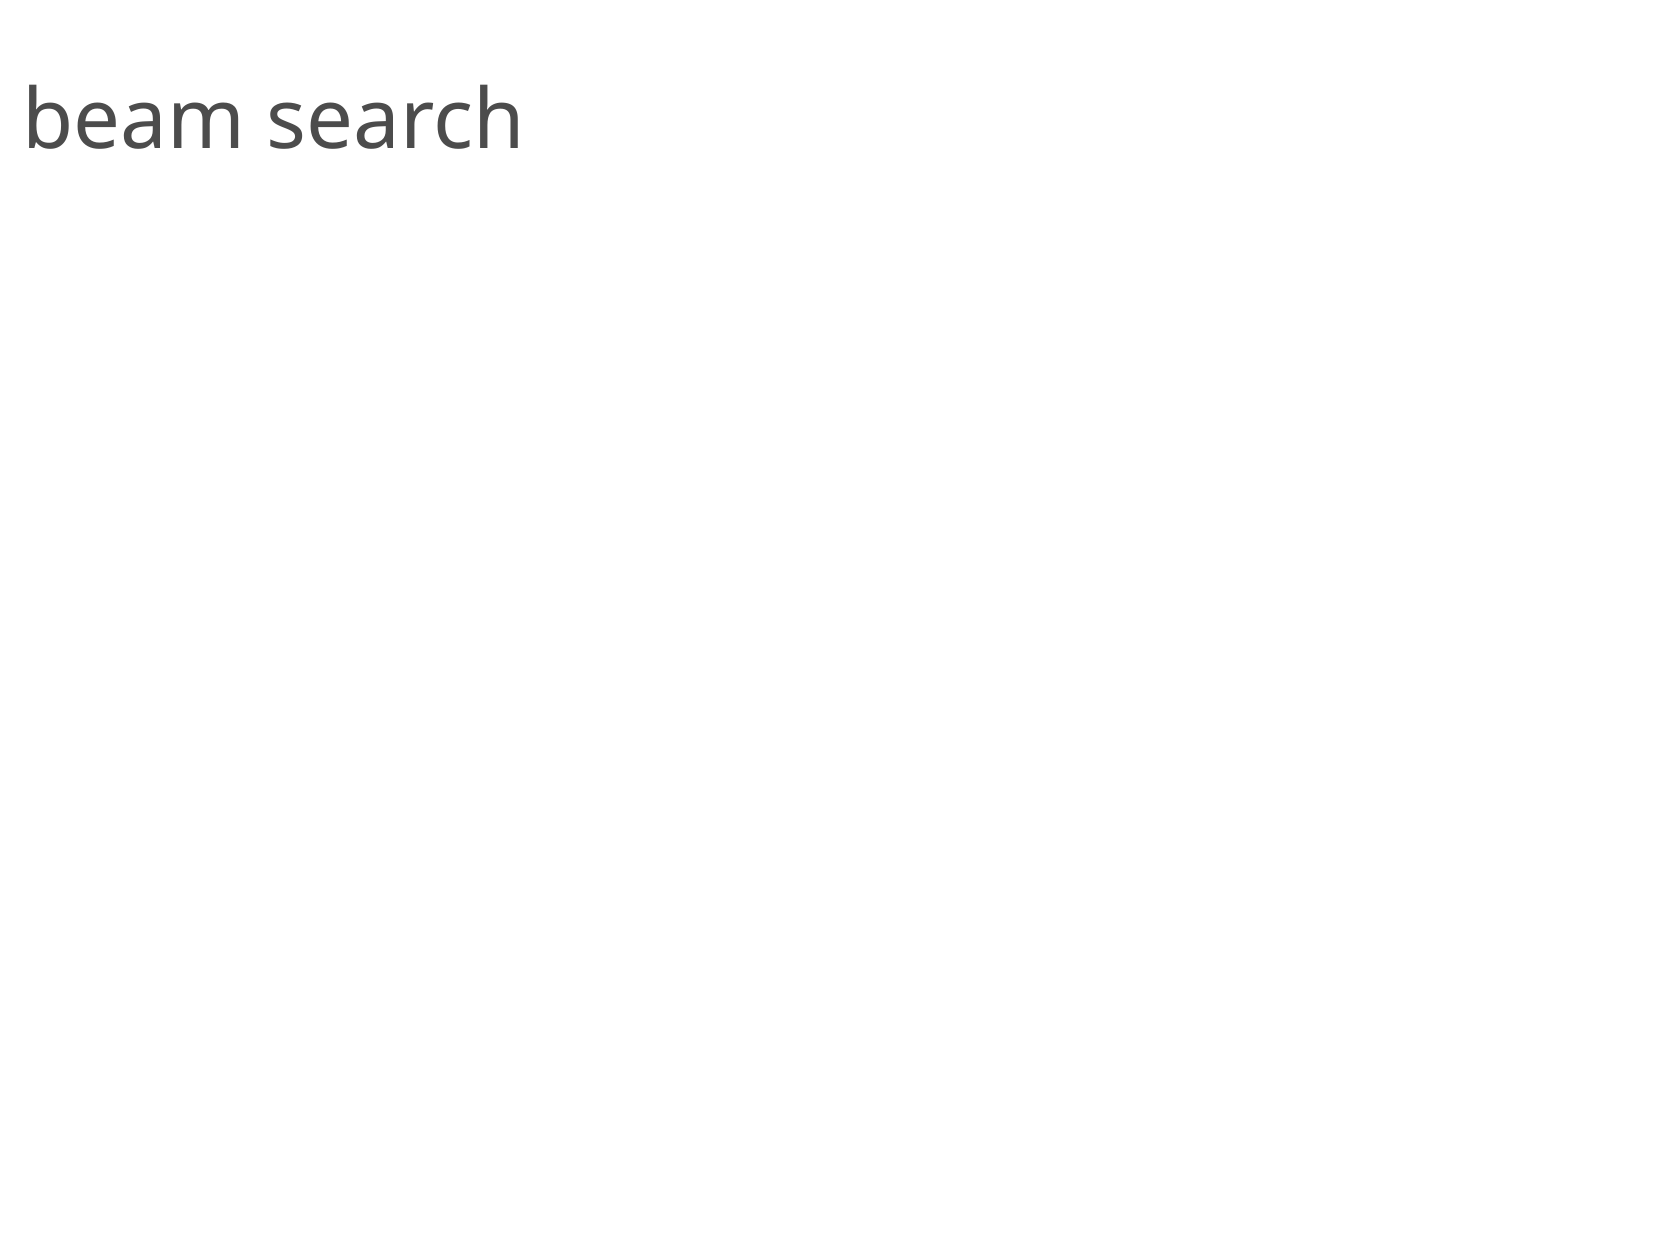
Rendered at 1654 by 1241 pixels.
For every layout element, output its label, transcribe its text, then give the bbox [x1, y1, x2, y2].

title beam search [22, 26, 1654, 205]
